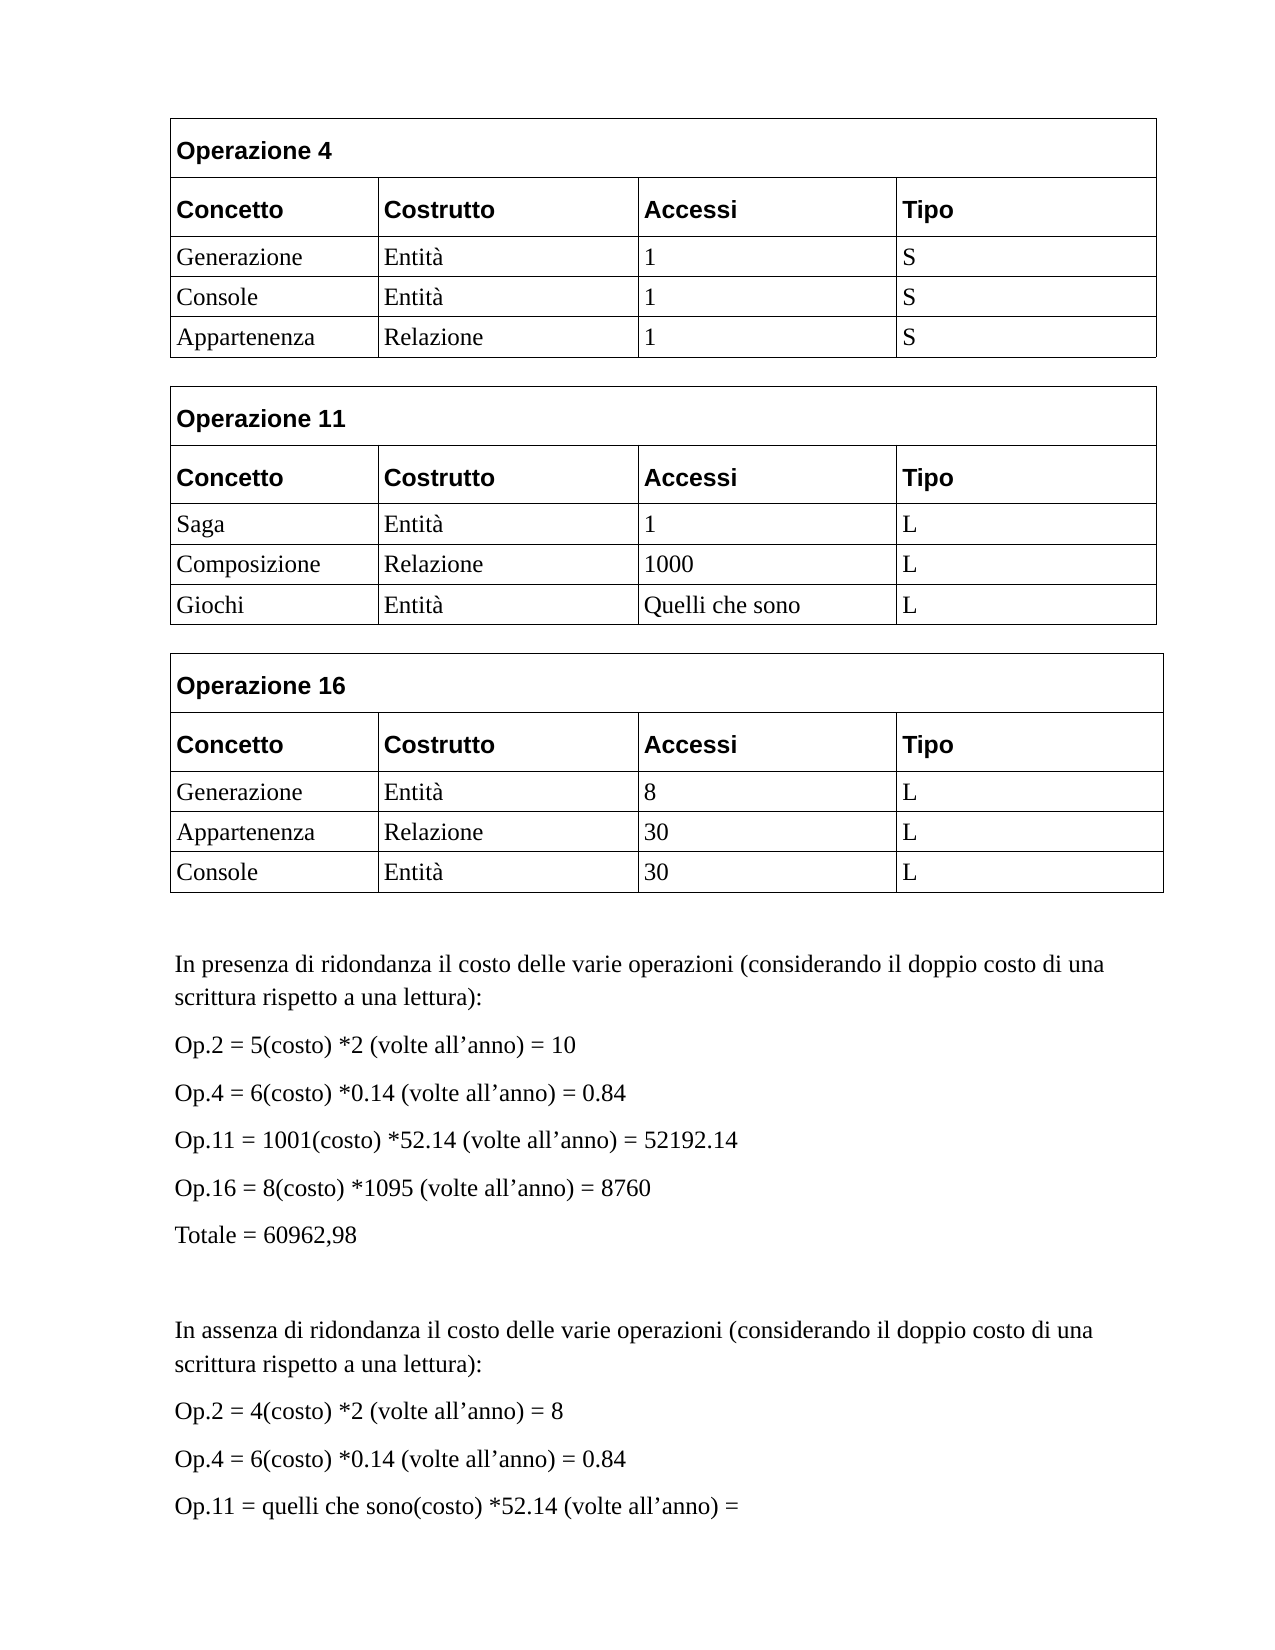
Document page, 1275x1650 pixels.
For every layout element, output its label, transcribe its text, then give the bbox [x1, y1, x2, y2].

text Op.4 = 6(costo) *0.14 (volte all’anno) = 0.84 [174, 1078, 1157, 1106]
text Op.16 = 8(costo) *1095 (volte all’anno) = 8760 [174, 1173, 1157, 1202]
table_cell Appartenenza [171, 317, 378, 357]
table_cell L [897, 545, 1156, 584]
table_header Operazione 11 [171, 387, 1156, 444]
table_cell Relazione [379, 545, 638, 584]
table_cell L [897, 504, 1156, 544]
table_cell Entità [379, 585, 638, 624]
table_cell Costrutto [379, 713, 638, 771]
table_cell Entità [379, 504, 638, 544]
table_cell 1000 [639, 545, 896, 584]
table_cell 30 [639, 812, 896, 851]
table_cell Quelli che sono [639, 585, 896, 624]
table_cell 1 [639, 237, 896, 276]
table_cell Generazione [171, 237, 378, 276]
table_cell S [897, 317, 1156, 357]
text Op.11 = 1001(costo) *52.14 (volte all’anno) = 52192.14 [174, 1125, 1157, 1154]
table_cell 8 [639, 772, 896, 811]
table_cell Entità [379, 772, 638, 811]
table_cell Saga [171, 504, 378, 544]
table_cell Generazione [171, 772, 378, 811]
table_cell L [897, 812, 1163, 851]
table_cell Tipo [897, 713, 1163, 771]
table_cell Entità [379, 852, 638, 892]
table_cell Tipo [897, 446, 1156, 503]
table_cell Giochi [171, 585, 378, 624]
table_cell 1 [639, 277, 896, 316]
table_cell Console [171, 277, 378, 316]
table_cell Costrutto [379, 178, 638, 236]
text In assenza di ridondanza il costo delle varie operazioni (considerando il doppio costo di una scrittura rispetto a una lettura): [174, 1316, 1157, 1377]
table_header Operazione 16 [171, 654, 1163, 712]
text Op.2 = 4(costo) *2 (volte all’anno) = 8 [174, 1396, 1157, 1425]
table_cell Relazione [379, 317, 638, 357]
table_cell Costrutto [379, 446, 638, 503]
table_cell Concetto [171, 178, 378, 236]
table_cell Composizione [171, 545, 378, 584]
text Op.11 = quelli che sono(costo) *52.14 (volte all’anno) = [174, 1491, 1157, 1520]
table_cell Entità [379, 277, 638, 316]
text Totale = 60962,98 [174, 1220, 1157, 1249]
table_cell S [897, 277, 1156, 316]
table_cell S [897, 237, 1156, 276]
table_cell Accessi [639, 446, 896, 503]
table_cell L [897, 585, 1156, 624]
table_header Operazione 4 [171, 119, 1156, 177]
table_cell Console [171, 852, 378, 892]
table_cell Entità [379, 237, 638, 276]
table_cell Appartenenza [171, 812, 378, 851]
table_cell 1 [639, 504, 896, 544]
table_cell Tipo [897, 178, 1156, 236]
table_cell Concetto [171, 446, 378, 503]
table_cell 30 [639, 852, 896, 892]
table_cell L [897, 852, 1163, 892]
table_cell Accessi [639, 178, 896, 236]
table_cell 1 [639, 317, 896, 357]
table_cell L [897, 772, 1163, 811]
table_cell Accessi [639, 713, 896, 771]
table_cell Relazione [379, 812, 638, 851]
text Op.4 = 6(costo) *0.14 (volte all’anno) = 0.84 [174, 1444, 1157, 1473]
text Op.2 = 5(costo) *2 (volte all’anno) = 10 [174, 1030, 1157, 1059]
text In presenza di ridondanza il costo delle varie operazioni (considerando il doppio costo di una scrittura rispetto a una lettura): [174, 949, 1157, 1011]
table_cell Concetto [171, 713, 378, 771]
